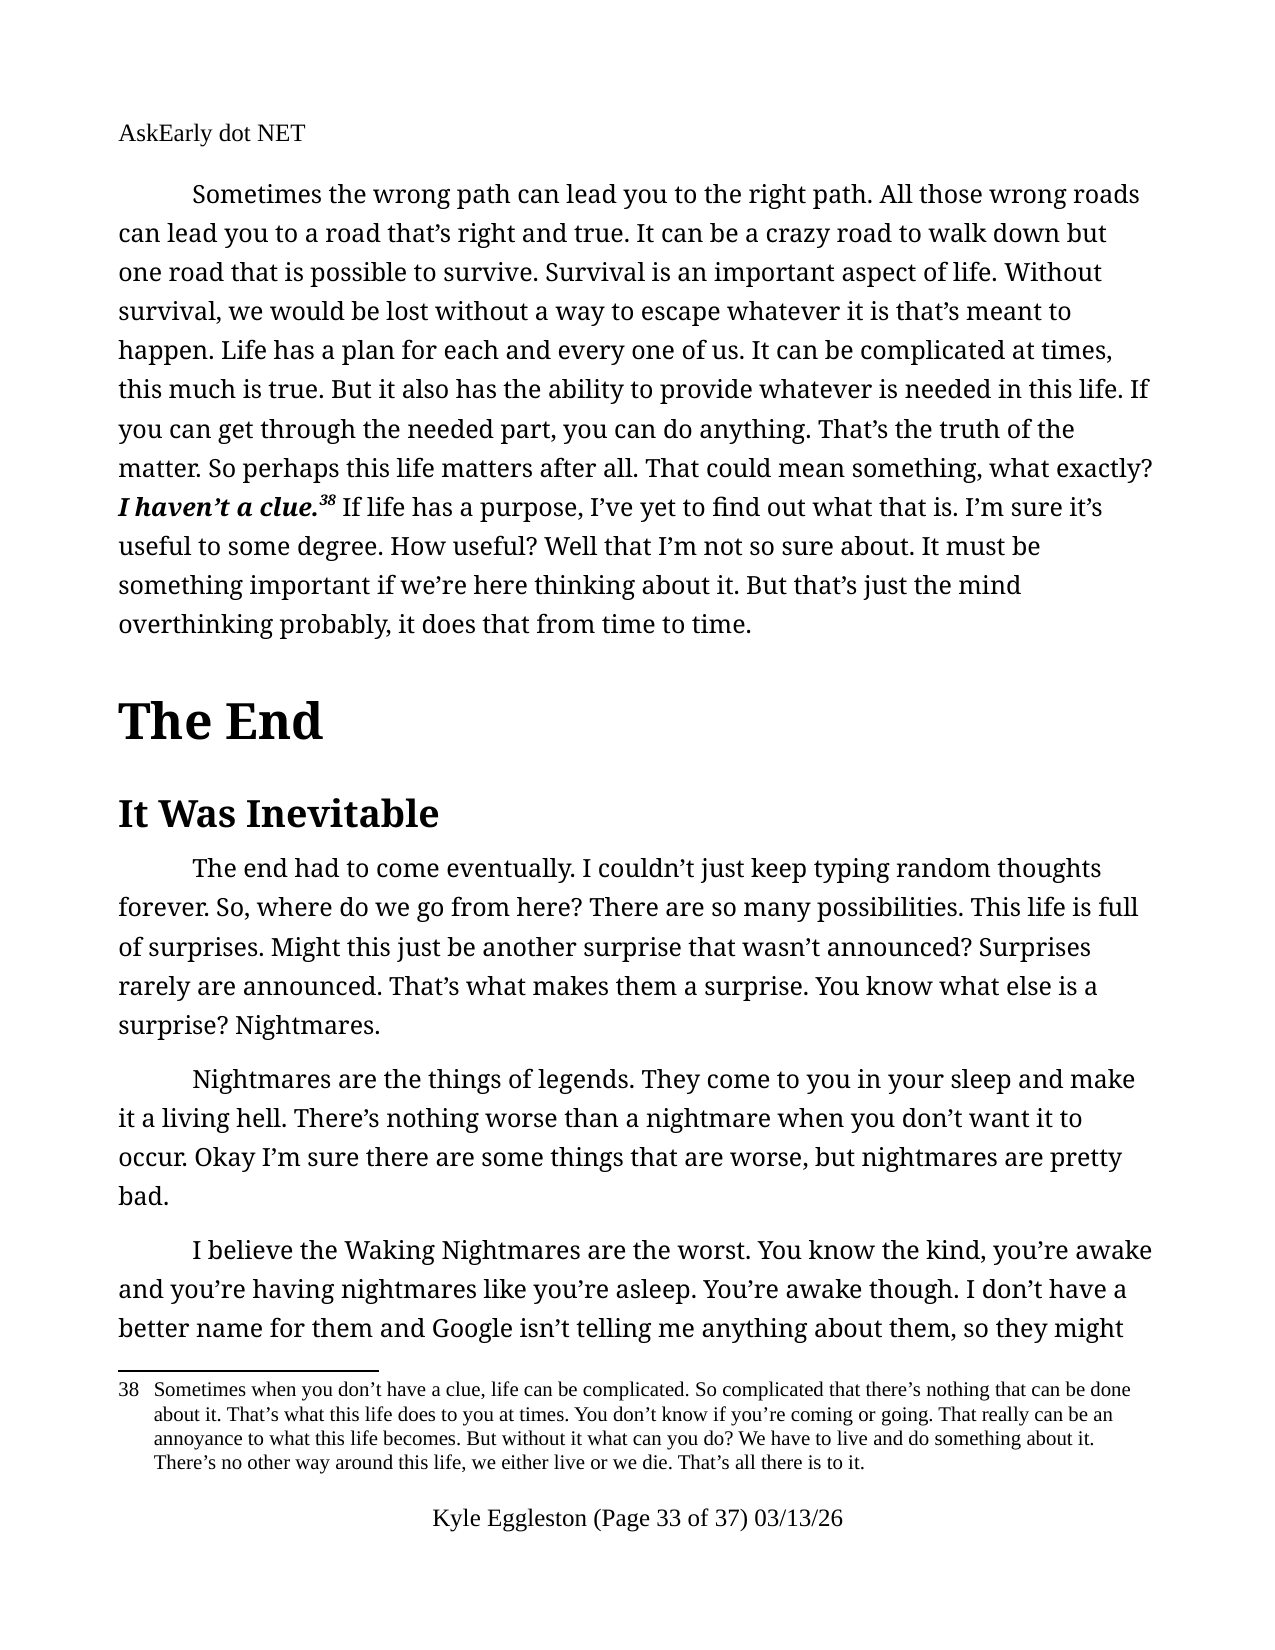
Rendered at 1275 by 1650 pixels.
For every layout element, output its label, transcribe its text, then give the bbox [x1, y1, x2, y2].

text Sometimes the wrong path can lead you to the right path. All those wrong roads can lead you to a road that’s right and true. It can be a crazy road to walk down but one road that is possible to survive. Survival is an important aspect of life. Without survival, we would be lost without a way to escape whatever it is that’s meant to happen. Life has a plan for each and every one of us. It can be complicated at times, this much is true. But it also has the ability to provide whatever is needed in this life. If you can get through the needed part, you can do anything. That’s the truth of the matter. So perhaps this life matters after all. That could mean something, what exactly? I haven’t a clue. If life has a purpose, I’ve yet to find out what that is. I’m sure it’s useful to some degree. How useful? Well that I’m not so sure about. It must be something important if we’re here thinking about it. But that’s just the mind overthinking probably, it does that from time to time. [118, 176, 1157, 641]
subtitle The End [118, 686, 1157, 754]
subtitle It Was Inevitable [118, 787, 1157, 838]
text The end had to come eventually. I couldn’t just keep typing random thoughts forever. So, where do we go from here? There are so many possibilities. This life is full of surprises. Might this just be another surprise that wasn’t announced? Surprises rarely are announced. That’s what makes them a surprise. You know what else is a surprise? Nightmares. [118, 851, 1157, 1042]
text Sometimes when you don’t have a clue, life can be complicated. So complicated that there’s nothing that can be done about it. That’s what this life does to you at times. You don’t know if you’re coming or going. That really can be an annoyance to what this life becomes. But without it what can you do? We have to live and do something about it. There’s no other way around this life, we either live or we die. That’s all there is to it. [118, 1377, 1157, 1474]
text I believe the Waking Nightmares are the worst. You know the kind, you’re awake and you’re having nightmares like you’re asleep. You’re awake though. I don’t have a better name for them and Google isn’t telling me anything about them, so they might [118, 1233, 1157, 1345]
text Nightmares are the things of legends. They come to you in your sleep and make it a living hell. There’s nothing worse than a nightmare when you don’t want it to occur. Okay I’m sure there are some things that are worse, but nightmares are pretty bad. [118, 1061, 1157, 1213]
